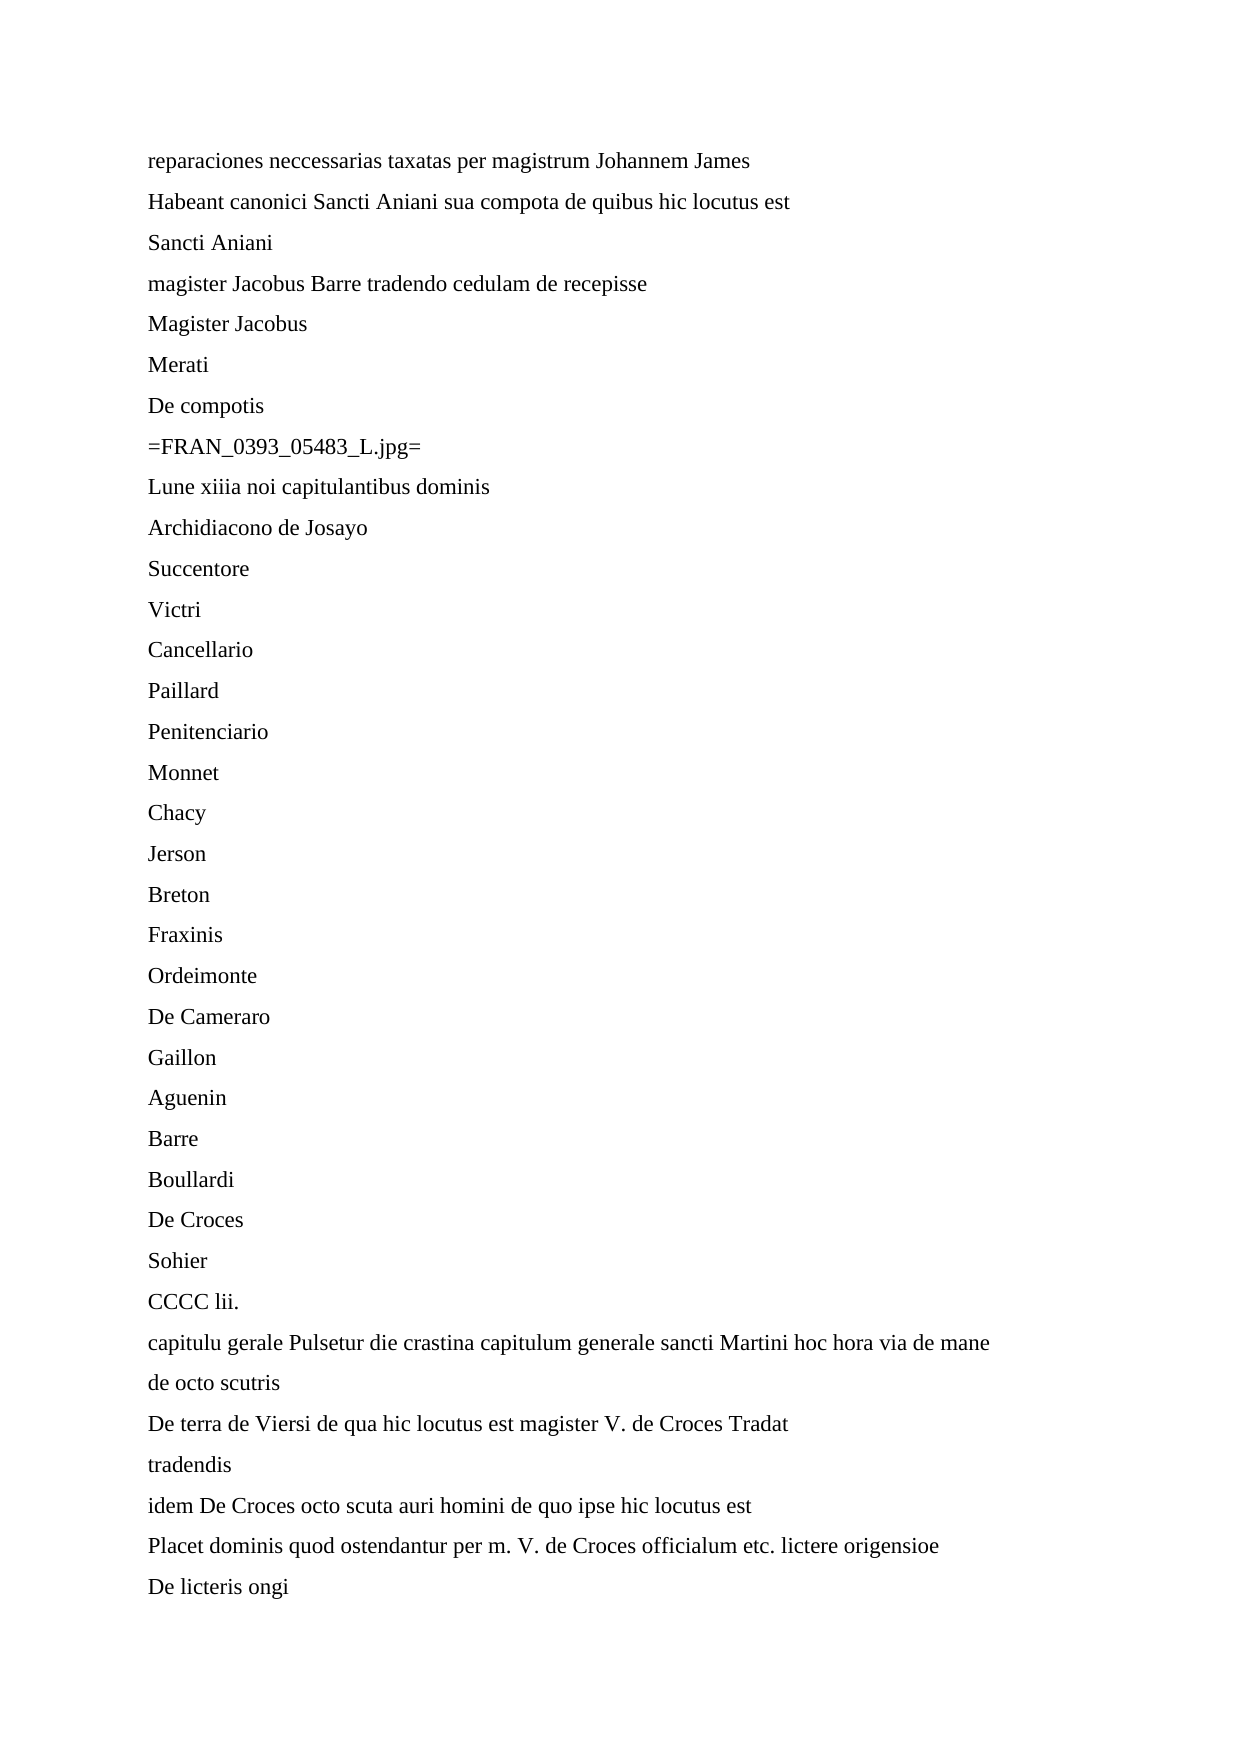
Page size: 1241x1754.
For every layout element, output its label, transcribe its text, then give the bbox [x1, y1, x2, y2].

text tradendis [148, 1451, 1093, 1477]
text Succentore [148, 555, 1093, 581]
text Placet dominis quod ostendantur per m. V. de Croces officialum etc. lictere origensioe [148, 1532, 1093, 1559]
text Aguenin [148, 1084, 1093, 1111]
text Gaillon [148, 1044, 1093, 1070]
text de octo scutris [148, 1369, 1093, 1396]
text Barre [148, 1125, 1093, 1151]
text Fraxinis [148, 921, 1093, 948]
text De licteris ongi [148, 1573, 1093, 1599]
text Habeant canonici Sancti Aniani sua compota de quibus hic locutus est [148, 188, 1093, 215]
text Lune xiiia noi capitulantibus dominis [148, 473, 1093, 500]
text idem De Croces octo scuta auri homini de quo ipse hic locutus est [148, 1492, 1093, 1518]
text Breton [148, 881, 1093, 907]
text Archidiacono de Josayo [148, 514, 1093, 541]
text Cancellario [148, 636, 1093, 663]
text Ordeimonte [148, 962, 1093, 988]
text Sohier [148, 1247, 1093, 1274]
text Jerson [148, 840, 1093, 866]
text Paillard [148, 677, 1093, 703]
text Penitenciario [148, 718, 1093, 744]
text Boullardi [148, 1166, 1093, 1192]
text Victri [148, 596, 1093, 622]
text =FRAN_0393_05483_L.jpg= [148, 433, 1093, 459]
text Sancti Aniani [148, 229, 1093, 255]
text CCCC lii. [148, 1288, 1093, 1314]
text De terra de Viersi de qua hic locutus est magister V. de Croces Tradat [148, 1410, 1093, 1437]
text De compotis [148, 392, 1093, 418]
text De Cameraro [148, 1003, 1093, 1029]
text Magister Jacobus [148, 311, 1093, 337]
text Chacy [148, 799, 1093, 826]
text capitulu gerale Pulsetur die crastina capitulum generale sancti Martini hoc hora via de mane [148, 1329, 1093, 1355]
text Monnet [148, 758, 1093, 785]
text De Croces [148, 1207, 1093, 1233]
text reparaciones neccessarias taxatas per magistrum Johannem James [148, 148, 1093, 174]
text Merati [148, 351, 1093, 378]
text magister Jacobus Barre tradendo cedulam de recepisse [148, 270, 1093, 296]
